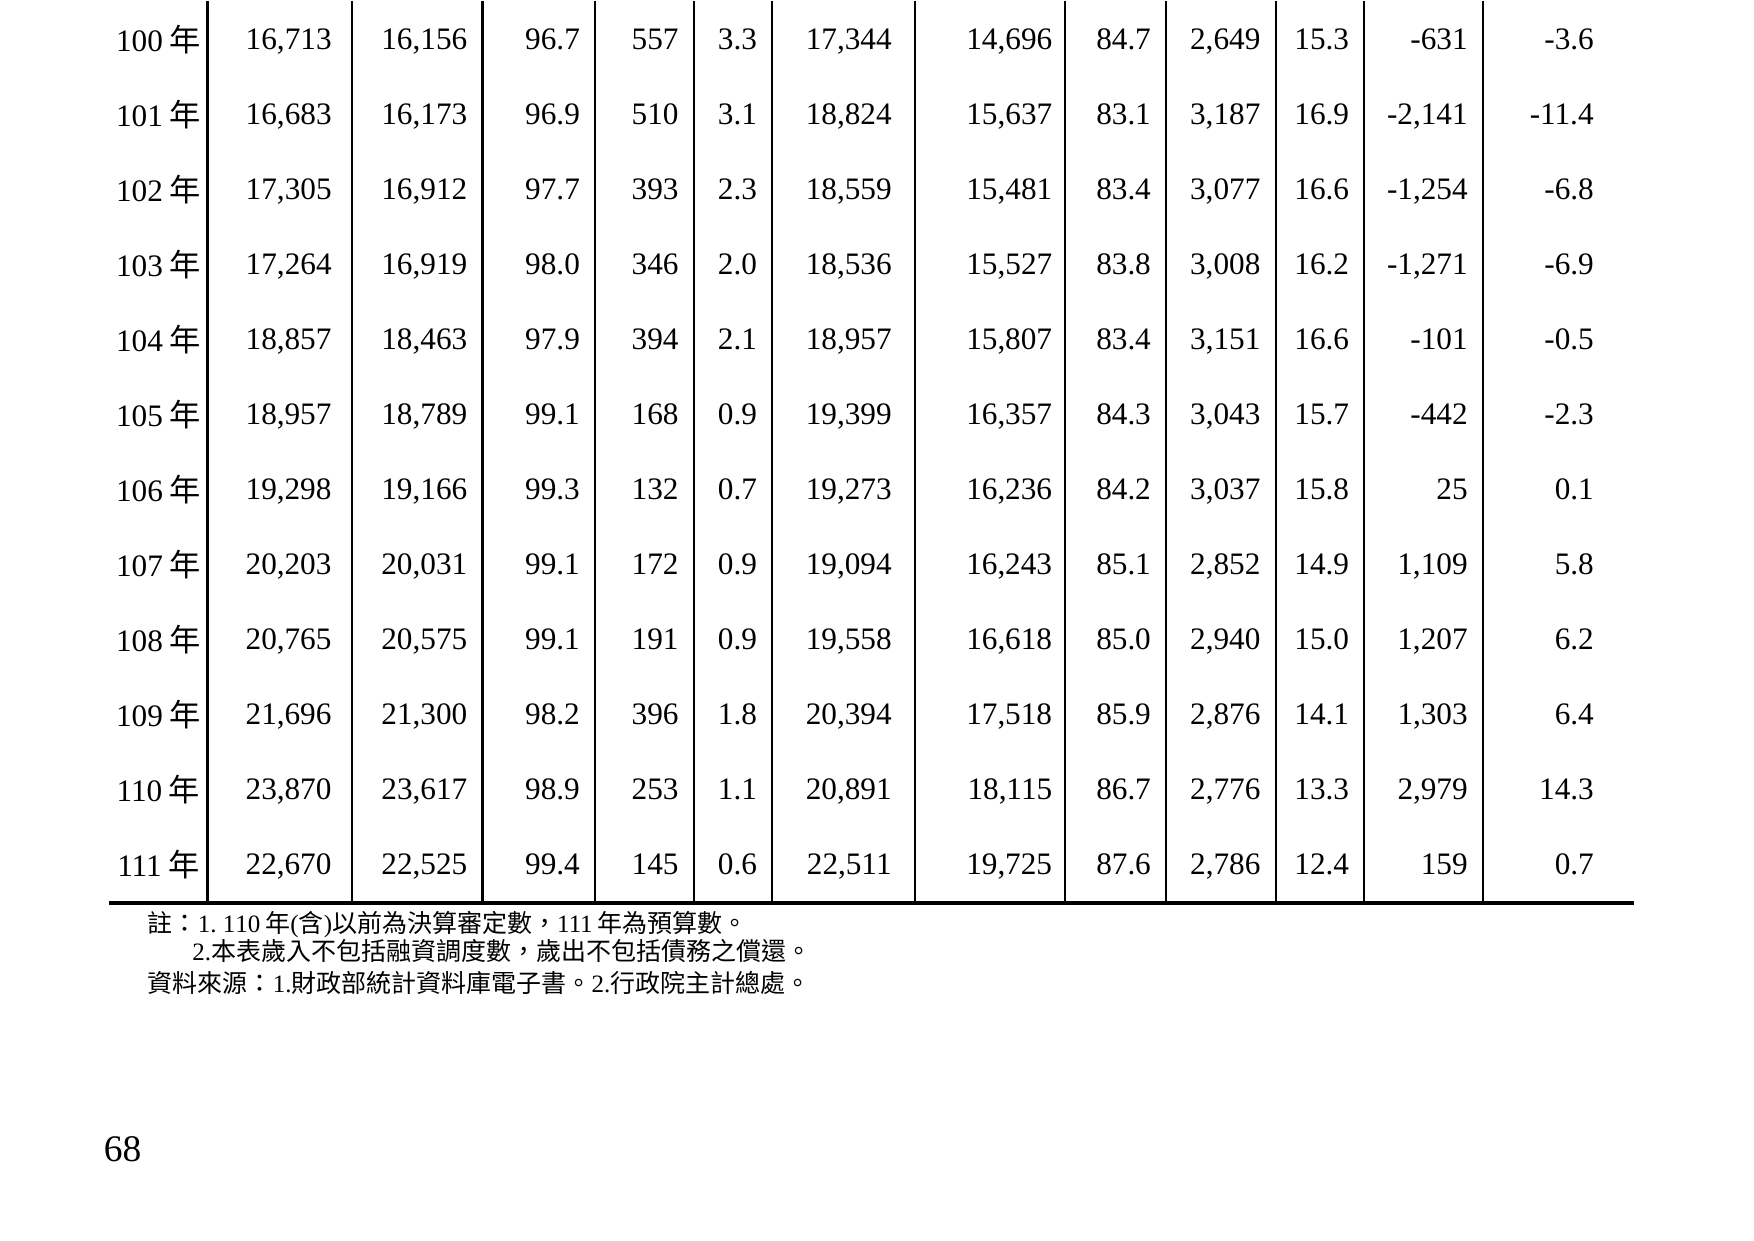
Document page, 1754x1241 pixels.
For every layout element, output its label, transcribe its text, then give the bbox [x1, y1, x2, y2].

table_cell 19,166 [353, 451, 481, 526]
table_cell 22,525 [353, 826, 481, 901]
table_cell 83.1 [1066, 76, 1165, 151]
table_cell 84.3 [1066, 376, 1165, 451]
table_cell 15,807 [916, 301, 1064, 376]
table_cell 15.7 [1277, 376, 1363, 451]
table_cell 0.7 [1484, 826, 1634, 901]
table_cell 0.9 [695, 376, 771, 451]
table_cell 14.3 [1484, 751, 1634, 826]
table_cell -2.3 [1484, 376, 1634, 451]
table_cell 85.0 [1066, 601, 1165, 676]
table_cell 5.8 [1484, 526, 1634, 601]
table_cell -3.6 [1484, 1, 1634, 76]
table_cell 18,463 [353, 301, 481, 376]
table_cell 83.4 [1066, 151, 1165, 226]
table_cell 16,243 [916, 526, 1064, 601]
table_cell 18,789 [353, 376, 481, 451]
table_cell 99.3 [484, 451, 594, 526]
table_cell 3,077 [1167, 151, 1275, 226]
table_cell 2,940 [1167, 601, 1275, 676]
table_cell 12.4 [1277, 826, 1363, 901]
table_cell 86.7 [1066, 751, 1165, 826]
table_cell 83.4 [1066, 301, 1165, 376]
table_cell 2.1 [695, 301, 771, 376]
table_cell -11.4 [1484, 76, 1634, 151]
table_cell 2,876 [1167, 676, 1275, 751]
text 註：1. 110年(含)以前為決算審定數，111年為預算數。 [148, 905, 1628, 939]
table_cell 84.2 [1066, 451, 1165, 526]
table_cell 14.1 [1277, 676, 1363, 751]
table_cell 85.1 [1066, 526, 1165, 601]
table_cell -2,141 [1365, 76, 1482, 151]
table_cell 191 [596, 601, 693, 676]
table_cell 100年 [109, 1, 206, 76]
table_cell 84.7 [1066, 1, 1165, 76]
table_cell 110年 [109, 751, 206, 826]
table_cell 98.9 [484, 751, 594, 826]
table_cell 16,357 [916, 376, 1064, 451]
table_cell 87.6 [1066, 826, 1165, 901]
table_cell 21,696 [209, 676, 351, 751]
table_cell 20,891 [773, 751, 914, 826]
table_cell 557 [596, 1, 693, 76]
table_cell -6.8 [1484, 151, 1634, 226]
table_cell 16.6 [1277, 151, 1363, 226]
table_cell 2,979 [1365, 751, 1482, 826]
table_cell 85.9 [1066, 676, 1165, 751]
table_cell 99.1 [484, 376, 594, 451]
table_cell -101 [1365, 301, 1482, 376]
table_cell 16,683 [209, 76, 351, 151]
table_cell 0.1 [1484, 451, 1634, 526]
table_cell 16,713 [209, 1, 351, 76]
table_cell 6.2 [1484, 601, 1634, 676]
table_cell 0.6 [695, 826, 771, 901]
table_cell 18,957 [209, 376, 351, 451]
table_cell 159 [1365, 826, 1482, 901]
table_cell 168 [596, 376, 693, 451]
table_cell 19,399 [773, 376, 914, 451]
table_cell 396 [596, 676, 693, 751]
table_cell 15.3 [1277, 1, 1363, 76]
table_cell 98.2 [484, 676, 594, 751]
table_cell 19,273 [773, 451, 914, 526]
table_cell 21,300 [353, 676, 481, 751]
table_cell 20,575 [353, 601, 481, 676]
table_cell 25 [1365, 451, 1482, 526]
table_cell 14,696 [916, 1, 1064, 76]
table_cell -1,271 [1365, 226, 1482, 301]
table_cell -6.9 [1484, 226, 1634, 301]
table_cell 3,037 [1167, 451, 1275, 526]
table_cell 13.3 [1277, 751, 1363, 826]
table_cell 172 [596, 526, 693, 601]
table_cell 2,776 [1167, 751, 1275, 826]
table_cell 16,912 [353, 151, 481, 226]
table_cell 2.0 [695, 226, 771, 301]
table_cell 1.1 [695, 751, 771, 826]
table_cell 99.1 [484, 601, 594, 676]
table_cell 18,536 [773, 226, 914, 301]
table_cell 3,043 [1167, 376, 1275, 451]
table_cell 16.2 [1277, 226, 1363, 301]
table_cell 97.9 [484, 301, 594, 376]
text 資料來源：1.財政部統計資料庫電子書。2.行政院主計總處。 [148, 966, 1628, 999]
table_cell 16,156 [353, 1, 481, 76]
table_cell 23,870 [209, 751, 351, 826]
table_cell 2.3 [695, 151, 771, 226]
table_cell 19,558 [773, 601, 914, 676]
table_cell 18,957 [773, 301, 914, 376]
table_cell 0.9 [695, 526, 771, 601]
table_cell 98.0 [484, 226, 594, 301]
table_cell 16.6 [1277, 301, 1363, 376]
table_cell 145 [596, 826, 693, 901]
table_cell 17,305 [209, 151, 351, 226]
table_cell 3,008 [1167, 226, 1275, 301]
table_cell 2,786 [1167, 826, 1275, 901]
table_cell 15,527 [916, 226, 1064, 301]
table_cell 99.1 [484, 526, 594, 601]
table_cell 14.9 [1277, 526, 1363, 601]
table_cell 394 [596, 301, 693, 376]
table_cell -631 [1365, 1, 1482, 76]
table_cell 96.7 [484, 1, 594, 76]
table_cell 6.4 [1484, 676, 1634, 751]
table_cell 18,824 [773, 76, 914, 151]
table_cell 19,094 [773, 526, 914, 601]
table_cell 19,298 [209, 451, 351, 526]
table_cell 107年 [109, 526, 206, 601]
table_cell 20,031 [353, 526, 481, 601]
table_cell 96.9 [484, 76, 594, 151]
table_cell 15,637 [916, 76, 1064, 151]
table_cell 1,109 [1365, 526, 1482, 601]
table_cell 18,857 [209, 301, 351, 376]
table_cell 3.3 [695, 1, 771, 76]
table_cell 1,207 [1365, 601, 1482, 676]
table_cell -0.5 [1484, 301, 1634, 376]
table_cell 106年 [109, 451, 206, 526]
table_cell 16,236 [916, 451, 1064, 526]
table_cell 17,518 [916, 676, 1064, 751]
table_cell 346 [596, 226, 693, 301]
table_cell 111年 [109, 826, 206, 901]
table_cell 103年 [109, 226, 206, 301]
table_cell 109年 [109, 676, 206, 751]
table_cell 3.1 [695, 76, 771, 151]
table_cell 253 [596, 751, 693, 826]
table_cell 83.8 [1066, 226, 1165, 301]
table_cell 104年 [109, 301, 206, 376]
table_cell 18,559 [773, 151, 914, 226]
table_cell 15.8 [1277, 451, 1363, 526]
table_cell 97.7 [484, 151, 594, 226]
table_cell 0.9 [695, 601, 771, 676]
table_cell 3,151 [1167, 301, 1275, 376]
table_cell 510 [596, 76, 693, 151]
table_cell 16,919 [353, 226, 481, 301]
table_cell 99.4 [484, 826, 594, 901]
table_cell 132 [596, 451, 693, 526]
table_cell 20,765 [209, 601, 351, 676]
table_cell 108年 [109, 601, 206, 676]
table_cell 15.0 [1277, 601, 1363, 676]
table_cell 16,618 [916, 601, 1064, 676]
table_cell -442 [1365, 376, 1482, 451]
table_cell 22,511 [773, 826, 914, 901]
table_cell 15,481 [916, 151, 1064, 226]
table_cell 16.9 [1277, 76, 1363, 151]
table_cell 3,187 [1167, 76, 1275, 151]
table_cell 18,115 [916, 751, 1064, 826]
text 2.本表歲入不包括融資調度數，歲出不包括債務之償還。 [192, 939, 1580, 966]
table_cell 16,173 [353, 76, 481, 151]
table_cell 22,670 [209, 826, 351, 901]
table_cell 101年 [109, 76, 206, 151]
table_cell 17,264 [209, 226, 351, 301]
table_cell 1.8 [695, 676, 771, 751]
table_cell 393 [596, 151, 693, 226]
table_cell 17,344 [773, 1, 914, 76]
table_cell 19,725 [916, 826, 1064, 901]
table_cell 20,394 [773, 676, 914, 751]
table_cell 102年 [109, 151, 206, 226]
table_cell 105年 [109, 376, 206, 451]
table_cell 1,303 [1365, 676, 1482, 751]
table_cell 0.7 [695, 451, 771, 526]
table_cell 20,203 [209, 526, 351, 601]
table_cell -1,254 [1365, 151, 1482, 226]
table_cell 2,852 [1167, 526, 1275, 601]
table_cell 23,617 [353, 751, 481, 826]
table_cell 2,649 [1167, 1, 1275, 76]
